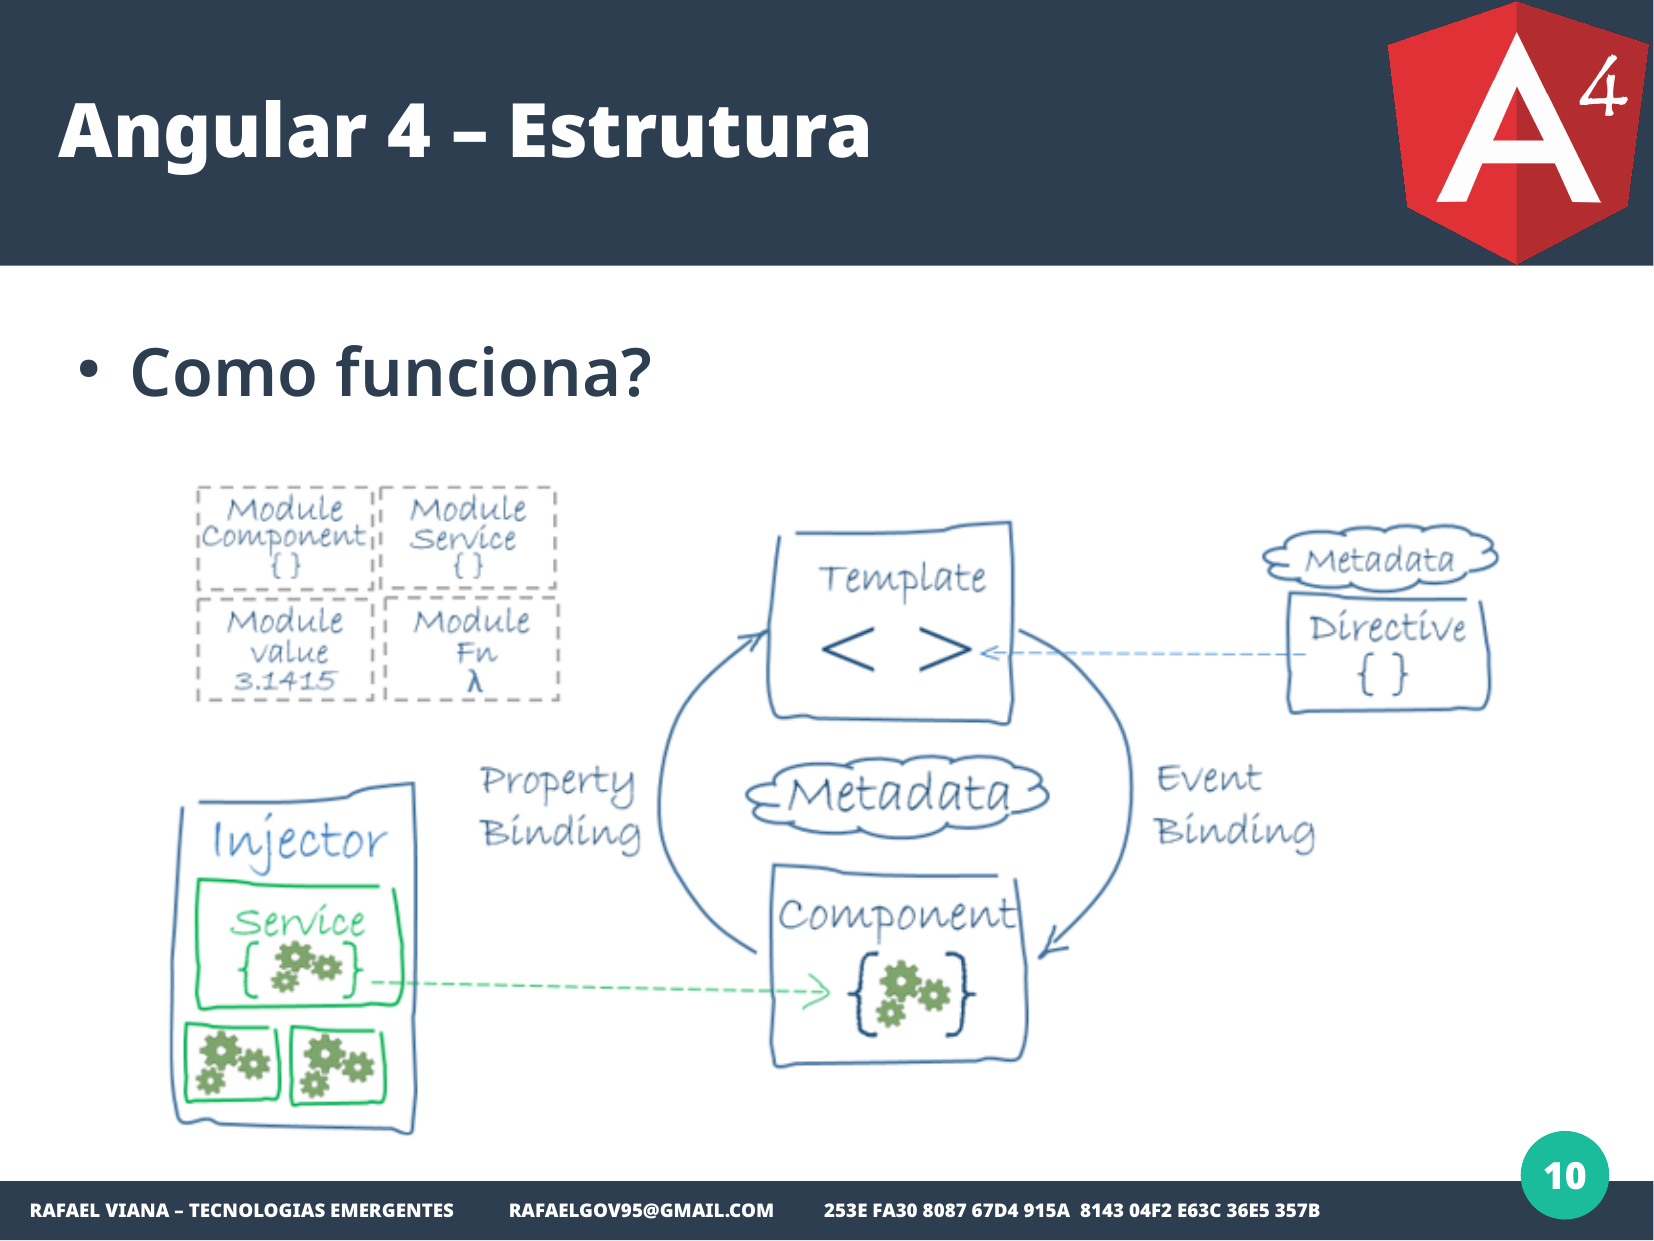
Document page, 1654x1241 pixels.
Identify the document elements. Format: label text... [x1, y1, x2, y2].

list Como funciona? [59, 324, 1595, 1152]
title Angular 4 – Estrutura [59, 49, 1387, 207]
picture [165, 470, 1506, 1152]
picture [1387, 0, 1654, 266]
text_box RAFAEL VIANA – TECNOLOGIAS EMERGENTES RAFAELGOV95@GMAIL.COM 253E FA30 8087 67D4 915A 8143 04F2 E63C 36E5 357B [29, 1181, 1654, 1241]
